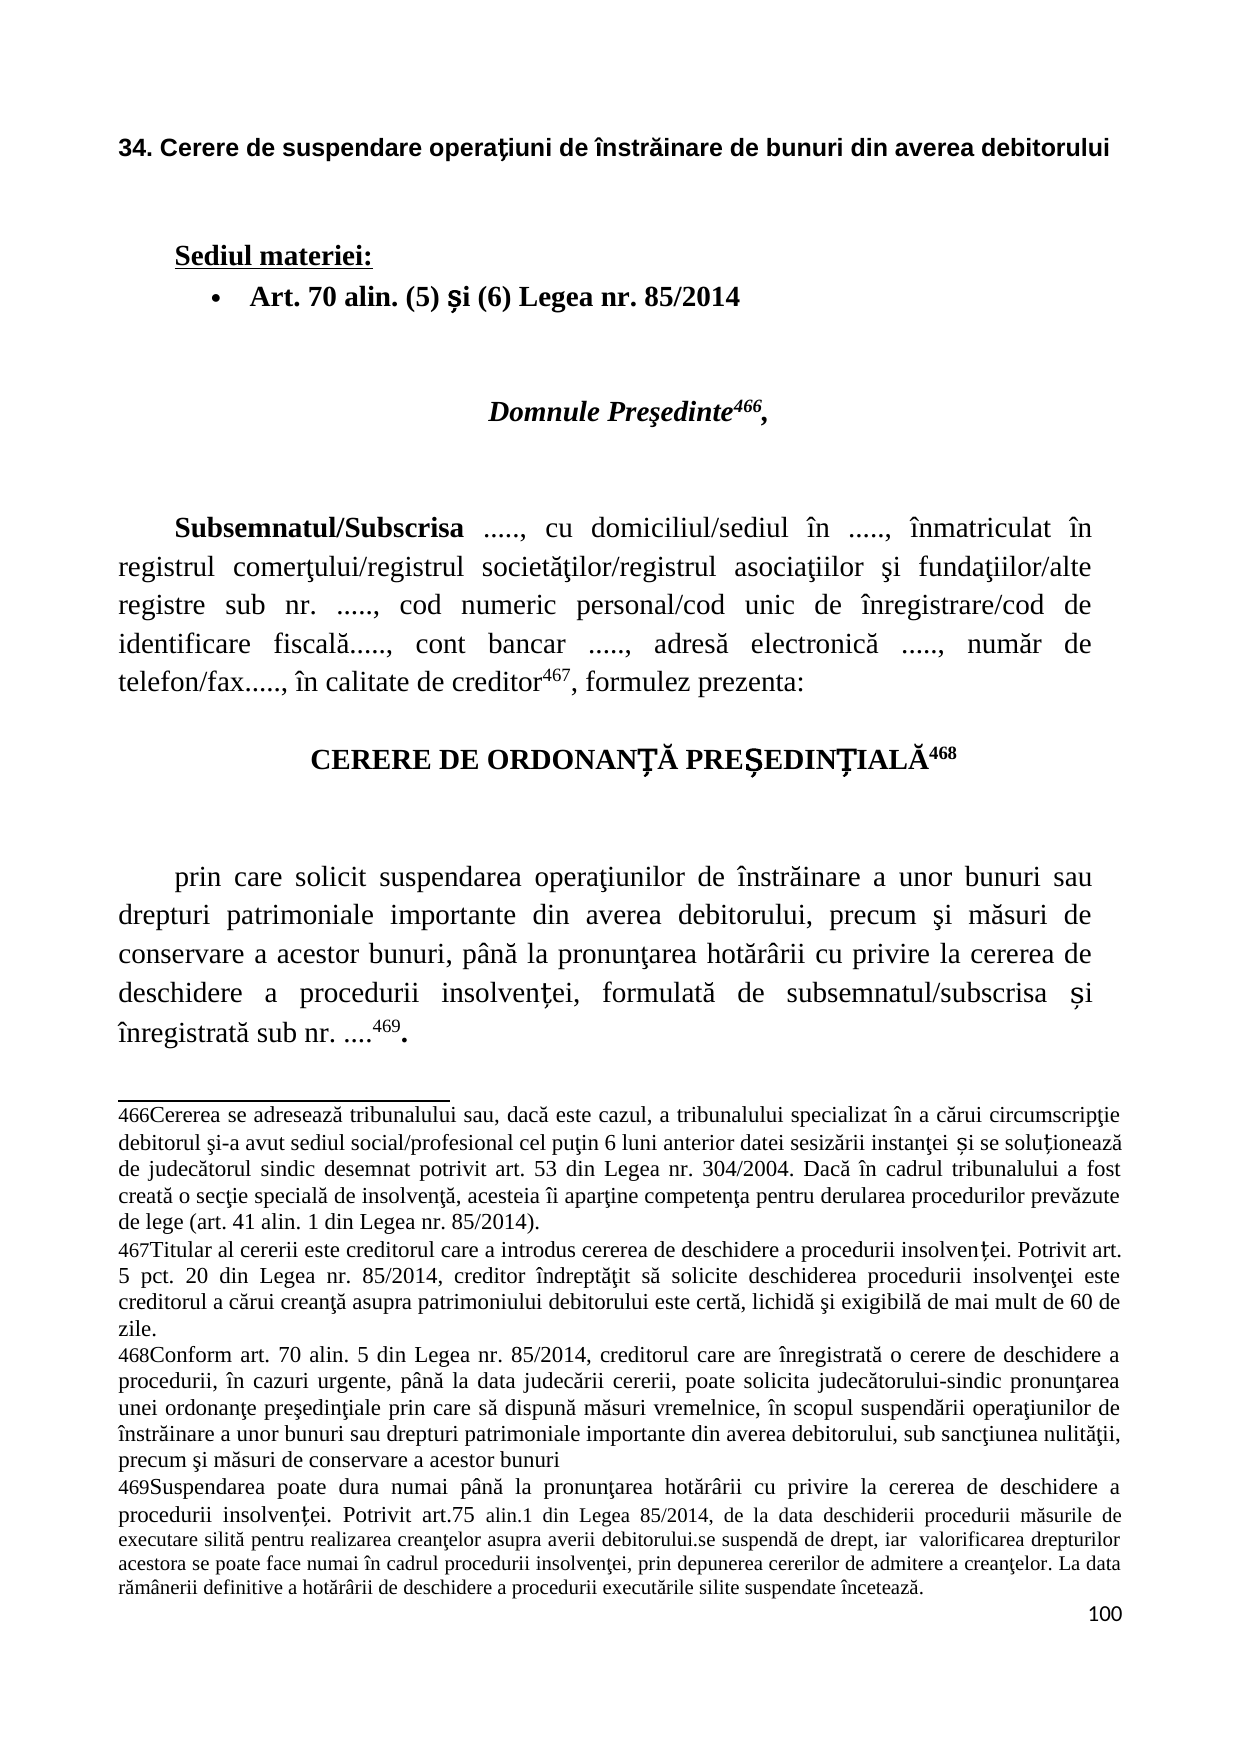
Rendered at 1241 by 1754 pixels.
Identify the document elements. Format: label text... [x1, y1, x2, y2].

text CERERE DE ORDONANȚĂ PREȘEDINȚIALĂ [118, 741, 1093, 777]
text prin care solicit suspendarea operaţiunilor de înstrăinare a unor bunuri sau drepturi patrimoniale importante din averea debitorului, precum şi măsuri de conservare a acestor bunuri, până la pronunţarea hotărârii cu privire la cererea de deschidere a procedurii insolvenței, formulată de subsemnatul/subscrisa și înregistrată sub nr. ..... [118, 859, 1093, 1048]
subtitle 34. Cerere de suspendare operațiuni de înstrăinare de bunuri din averea debitorului [118, 131, 1122, 161]
text Titular al cererii este creditorul care a introdus cererea de deschidere a procedurii insolvenței. Potrivit art. 5 pct. 20 din Legea nr. 85/2014, creditor îndreptăţit să solicite deschiderea procedurii insolvenţei este creditorul a cărui creanţă asupra patrimoniului debitorului este certă, lichidă şi exigibilă de mai mult de 60 de zile. [118, 1234, 1122, 1341]
text Domnule Preşedinte, [118, 394, 1093, 428]
text Cererea se adresează tribunalului sau, dacă este cazul, a tribunalului specializat în a cărui circumscripţie debitorul şi-a avut sediul social/profesional cel puţin 6 luni anterior datei sesizării instanţei și se soluționează de judecătorul sindic desemnat potrivit art. 53 din Legea nr. 304/2004. Dacă în cadrul tribunalului a fost creată o secţie specială de insolvenţă, acesteia îi aparţine competenţa pentru derularea procedurilor prevăzute de lege (art. 41 alin. 1 din Legea nr. 85/2014). [118, 1101, 1122, 1234]
list Art. 70 alin. (5) și (6) Legea nr. 85/2014 [212, 277, 1122, 312]
text Sediul materiei: [118, 238, 1122, 272]
text Conform art. 70 alin. 5 din Legea nr. 85/2014, creditorul care are înregistrată o cerere de deschidere a procedurii, în cazuri urgente, până la data judecării cererii, poate solicita judecătorului-sindic pronunţarea unei ordonanţe preşedinţiale prin care să dispună măsuri vremelnice, în scopul suspendării operaţiunilor de înstrăinare a unor bunuri sau drepturi patrimoniale importante din averea debitorului, sub sancţiunea nulităţii, precum şi măsuri de conservare a acestor bunuri [118, 1341, 1122, 1473]
text Subsemnatul/Subscrisa ....., cu domiciliul/sediul în ....., înmatriculat în registrul comerţului/registrul societăţilor/registrul asociaţiilor şi fundaţiilor/alte registre sub nr. ....., cod numeric personal/cod unic de înregistrare/cod de identificare fiscală....., cont bancar ....., adresă electronică ....., număr de telefon/fax....., în calitate de creditor, formulez prezenta: [118, 510, 1093, 698]
text Suspendarea poate dura numai până la pronunţarea hotărârii cu privire la cererea de deschidere a procedurii insolvenței. Potrivit art.75 alin.1 din Legea 85/2014, de la data deschiderii procedurii măsurile de executare silită pentru realizarea creanţelor asupra averii debitorului.se suspendă de drept, iar valorificarea drepturilor acestora se poate face numai în cadrul procedurii insolvenţei, prin depunerea cererilor de admitere a creanţelor. La data rămânerii definitive a hotărârii de deschidere a procedurii executările silite suspendate încetează. [118, 1473, 1122, 1599]
